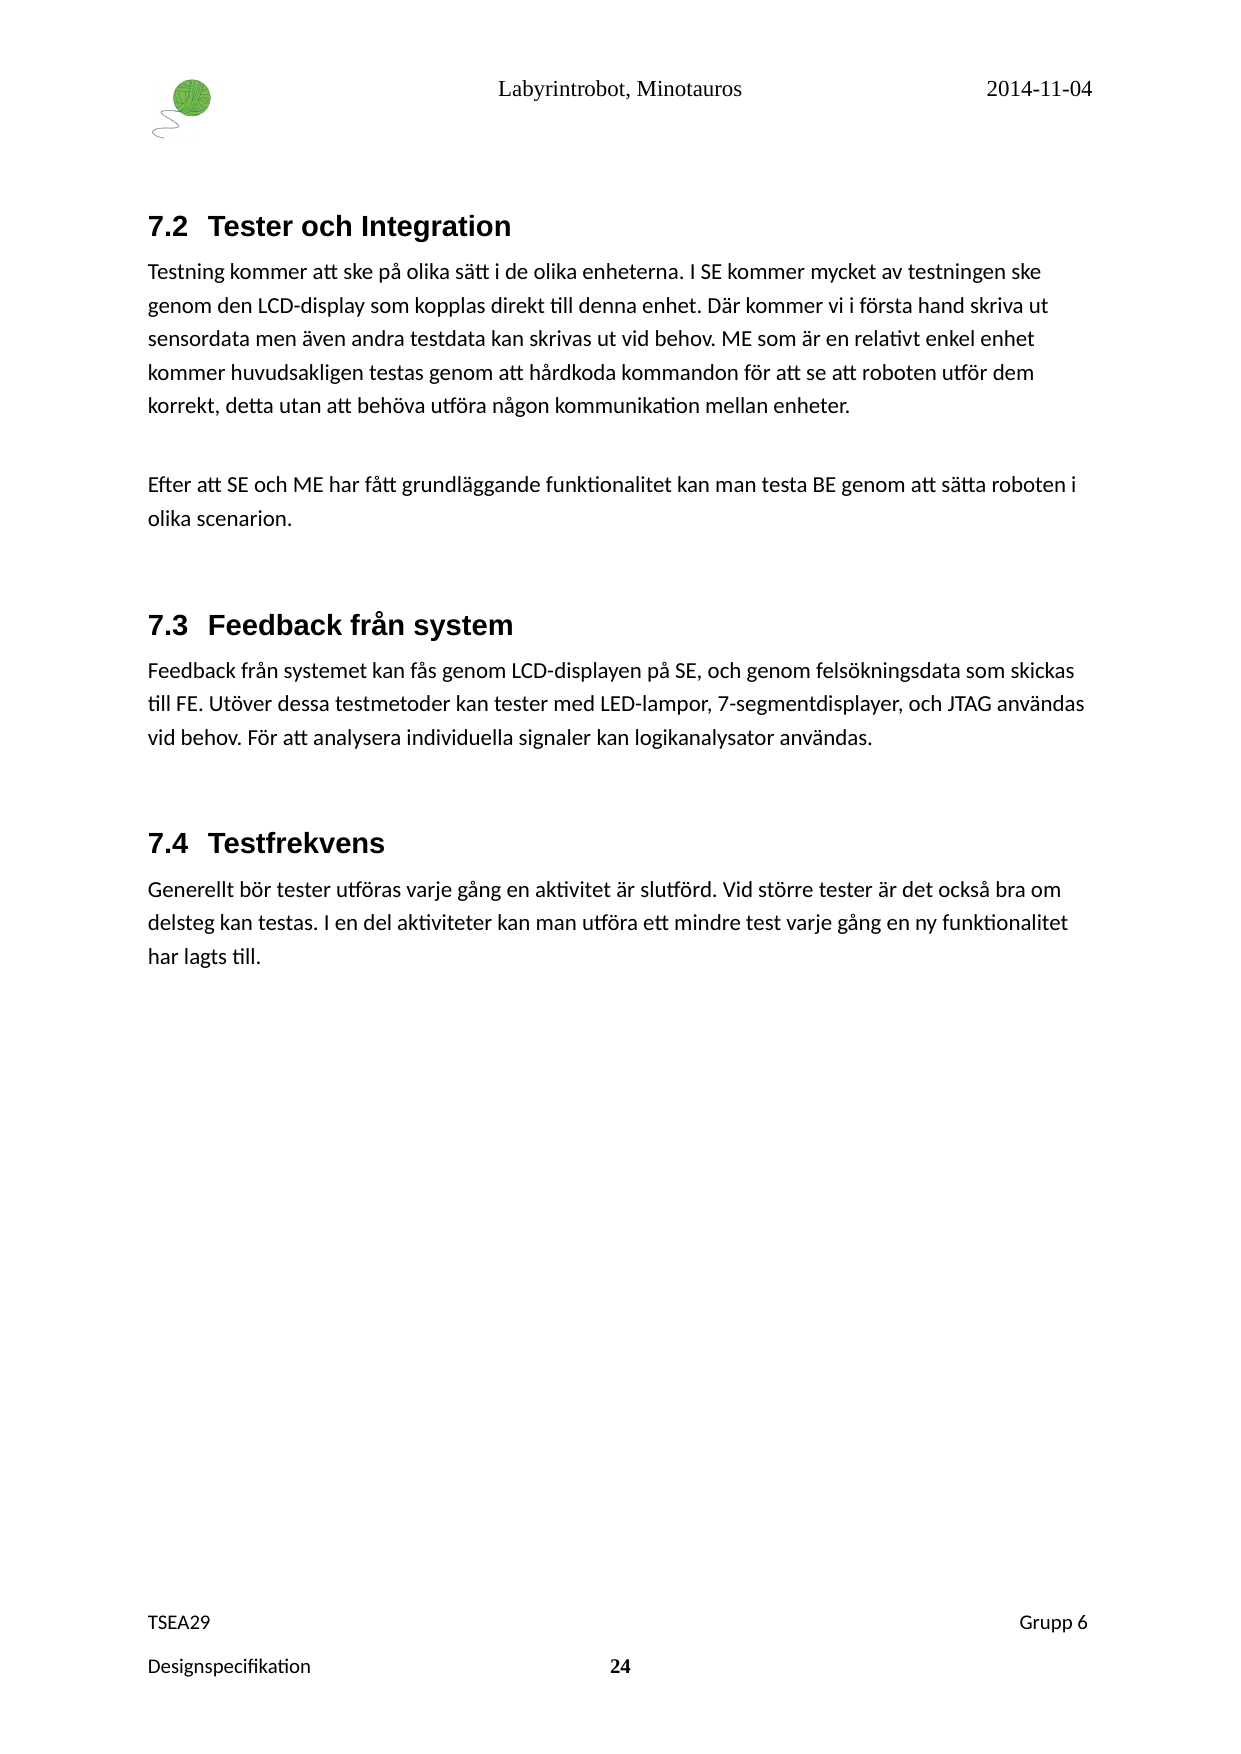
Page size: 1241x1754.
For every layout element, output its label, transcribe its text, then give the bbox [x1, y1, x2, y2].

text Feedback från systemet kan fås genom LCD-displayen på SE, och genom felsökningsdata som skickas till FE. Utöver dessa testmetoder kan tester med LED-lampor, 7-segmentdisplayer, och JTAG användas vid behov. För att analysera individuella signaler kan logikanalysator användas. [148, 656, 1093, 751]
subtitle Tester och Integration [148, 209, 1093, 243]
subtitle Feedback från system [148, 607, 1093, 641]
picture [150, 76, 214, 141]
text Testning kommer att ske på olika sätt i de olika enheterna. I SE kommer mycket av testningen ske genom den LCD-display som kopplas direkt till denna enhet. Där kommer vi i första hand skriva ut sensordata men även andra testdata kan skrivas ut vid behov. ME som är en relativt enkel enhet kommer huvudsakligen testas genom att hårdkoda kommandon för att se att roboten utför dem korrekt, detta utan att behöva utföra någon kommunikation mellan enheter. [148, 257, 1093, 420]
text Generellt bör tester utföras varje gång en aktivitet är slutförd. Vid större tester är det också bra om delsteg kan testas. I en del aktiviteter kan man utföra ett mindre test varje gång en ny funktionalitet har lagts till. [148, 875, 1093, 970]
text Efter att SE och ME har fått grundläggande funktionalitet kan man testa BE genom att sätta roboten i olika scenarion. [148, 470, 1093, 532]
subtitle Testfrekvens [148, 827, 1093, 860]
